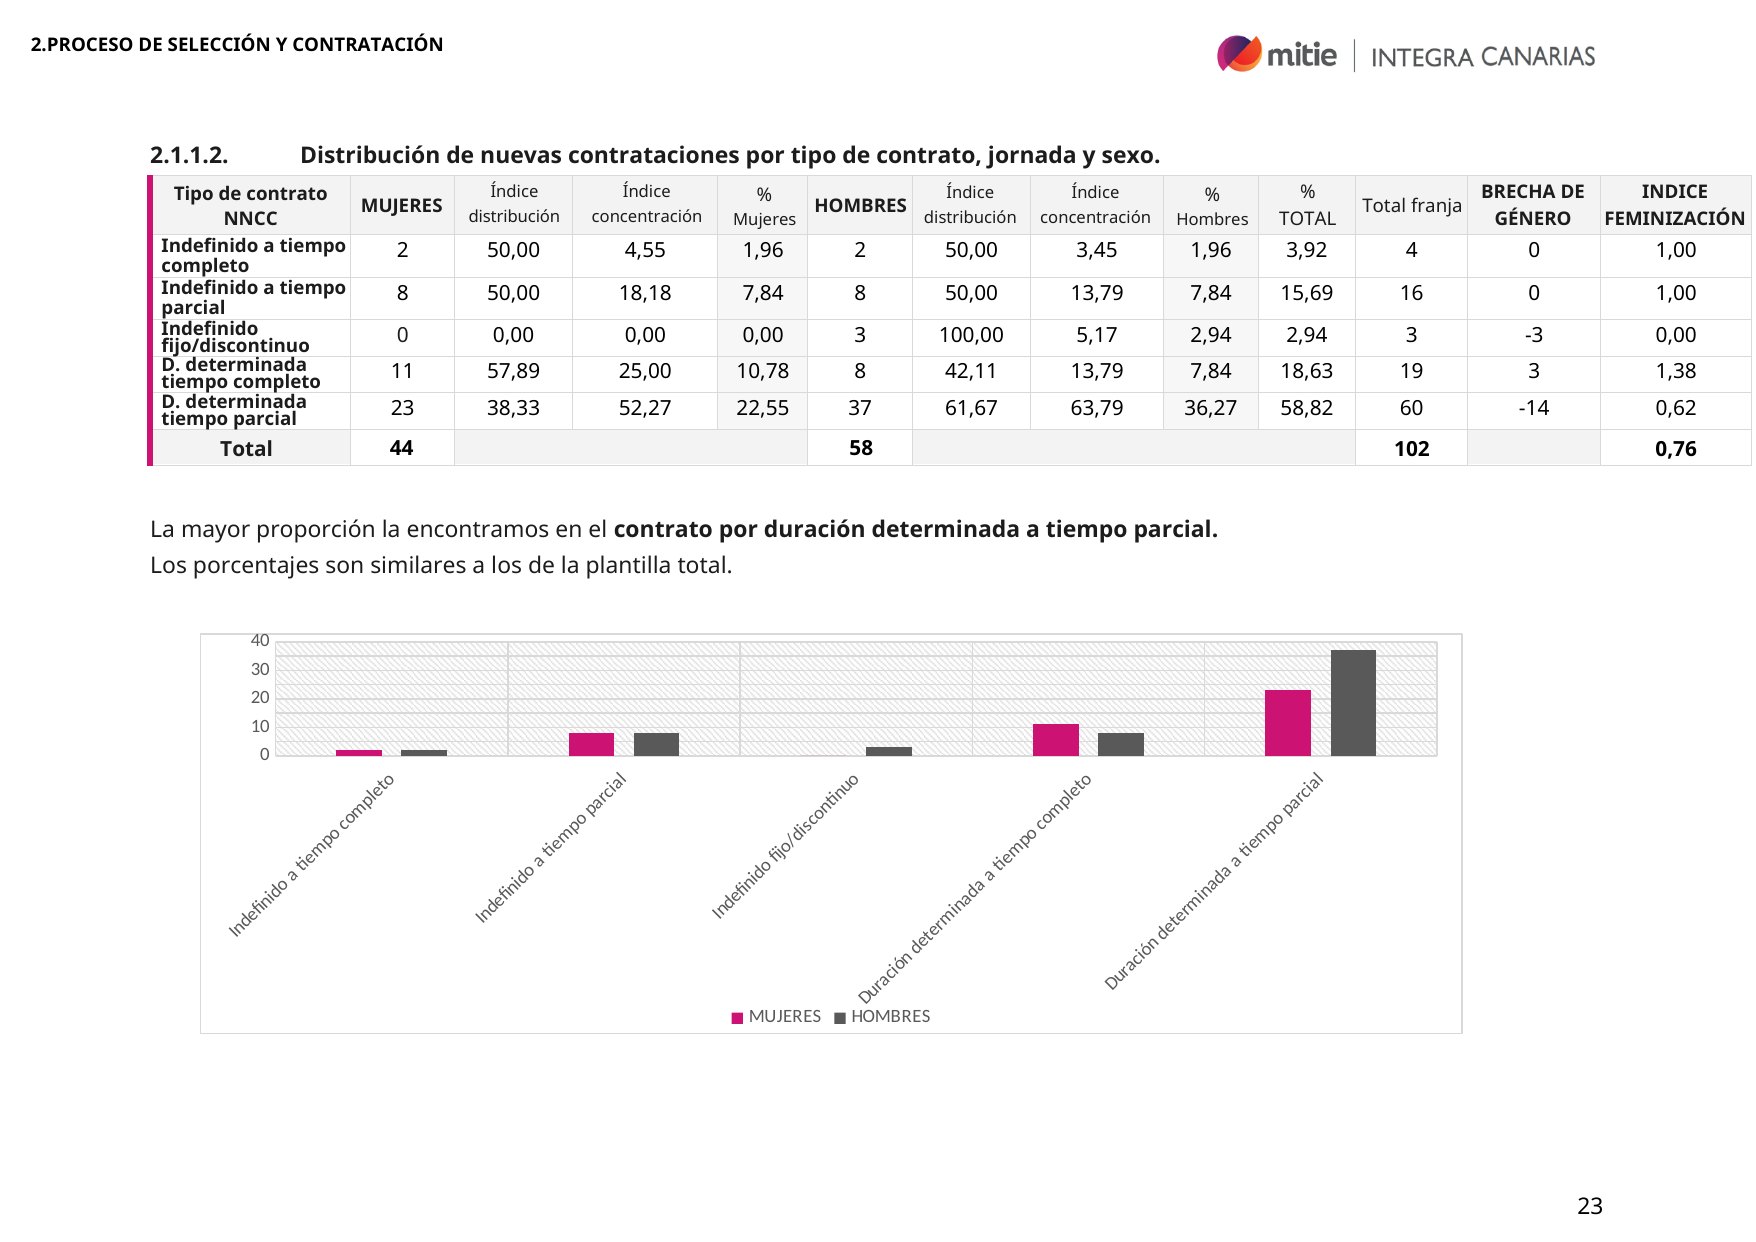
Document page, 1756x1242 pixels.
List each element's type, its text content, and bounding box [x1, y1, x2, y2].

text Los porcentajes son similares a los de la plantilla total. [150, 549, 1603, 581]
table_cell Total [153, 430, 350, 464]
table_header % TOTAL [1259, 176, 1355, 234]
table_cell 4 [1356, 235, 1467, 277]
table_cell 0,00 [573, 320, 717, 356]
table_cell 0 [1468, 278, 1600, 319]
table_header Índice concentración [1031, 176, 1163, 234]
table_cell 44 [351, 430, 454, 464]
table_cell 8 [808, 278, 912, 319]
table_cell 15,69 [1259, 278, 1355, 319]
table_cell 18,63 [1259, 357, 1355, 392]
table_cell 63,79 [1031, 393, 1163, 429]
table_cell 7,84 [1164, 357, 1258, 392]
table_cell 100,00 [913, 320, 1030, 356]
table_cell 22,55 [718, 393, 807, 429]
table_cell 60 [1356, 393, 1467, 429]
table_cell 37 [808, 393, 912, 429]
table_cell 50,00 [913, 235, 1030, 277]
table_cell 2 [351, 235, 454, 277]
table_cell 36,27 [1164, 393, 1258, 429]
table_cell 2,94 [1164, 320, 1258, 356]
table_cell [913, 430, 1355, 464]
table_cell 50,00 [455, 278, 572, 319]
table_cell D. determinada tiempo parcial [153, 393, 350, 429]
table_cell 8 [808, 357, 912, 392]
table_cell 18,18 [573, 278, 717, 319]
table_cell 50,00 [455, 235, 572, 277]
table_cell 7,84 [1164, 278, 1258, 319]
list Distribución de nuevas contrataciones por tipo de contrato, jornada y sexo. [150, 139, 1671, 171]
table_cell 0,00 [718, 320, 807, 356]
table_cell 58,82 [1259, 393, 1355, 429]
table_cell 3 [1468, 357, 1600, 392]
table_cell Indefinido fijo/discontinuo [153, 320, 350, 356]
table_header % Mujeres [718, 176, 807, 234]
table_cell 1,00 [1601, 278, 1751, 319]
table_cell 23 [351, 393, 454, 429]
table_cell 3 [1356, 320, 1467, 356]
table_cell 3 [808, 320, 912, 356]
table_cell 38,33 [455, 393, 572, 429]
table_cell Indefinido a tiempo completo [153, 235, 350, 277]
table_cell 3,92 [1259, 235, 1355, 277]
table_cell 10,78 [718, 357, 807, 392]
table_cell -14 [1468, 393, 1600, 429]
table_cell 1,38 [1601, 357, 1751, 392]
table_cell Indefinido a tiempo parcial [153, 278, 350, 319]
table_cell [455, 430, 807, 464]
table_cell 61,67 [913, 393, 1030, 429]
table_cell 1,96 [1164, 235, 1258, 277]
table_cell D. determinada tiempo completo [153, 357, 350, 392]
table_header Índice distribución [913, 176, 1030, 234]
table_header Total franja [1356, 176, 1467, 234]
table_cell 57,89 [455, 357, 572, 392]
table_cell 0,62 [1601, 393, 1751, 429]
table_cell 52,27 [573, 393, 717, 429]
table_cell 1,00 [1601, 235, 1751, 277]
table_cell 5,17 [1031, 320, 1163, 356]
table_cell 2 [808, 235, 912, 277]
table_cell 8 [351, 278, 454, 319]
table_cell 19 [1356, 357, 1467, 392]
table_cell 13,79 [1031, 357, 1163, 392]
table_cell 7,84 [718, 278, 807, 319]
table_cell 102 [1356, 430, 1467, 464]
table_cell 11 [351, 357, 454, 392]
table_cell 0 [351, 320, 454, 356]
table_cell -3 [1468, 320, 1600, 356]
table_cell 2,94 [1259, 320, 1355, 356]
table_header Tipo de contrato NNCC [153, 176, 350, 234]
table_cell 13,79 [1031, 278, 1163, 319]
table_cell 1,96 [718, 235, 807, 277]
table_header Índice concentración [573, 176, 717, 234]
table_header INDICE FEMINIZACIÓN [1601, 176, 1751, 234]
table_header % Hombres [1164, 176, 1258, 234]
table_header HOMBRES [808, 176, 912, 234]
table_cell 58 [808, 430, 912, 464]
table_cell 4,55 [573, 235, 717, 277]
table_cell 50,00 [913, 278, 1030, 319]
table_cell 0 [1468, 235, 1600, 277]
table_header MUJERES [351, 176, 454, 234]
table_cell 3,45 [1031, 235, 1163, 277]
table_header BRECHA DE GÉNERO [1468, 176, 1600, 234]
table_cell 0,76 [1601, 430, 1751, 464]
table_cell 42,11 [913, 357, 1030, 392]
table_cell 0,00 [1601, 320, 1751, 356]
text La mayor proporción la encontramos en el contrato por duración determinada a tiempo parcial. [150, 513, 1603, 544]
table_cell [1468, 430, 1600, 464]
table_header Índice distribución [455, 176, 572, 234]
table_cell 25,00 [573, 357, 717, 392]
table_cell 16 [1356, 278, 1467, 319]
table_cell 0,00 [455, 320, 572, 356]
